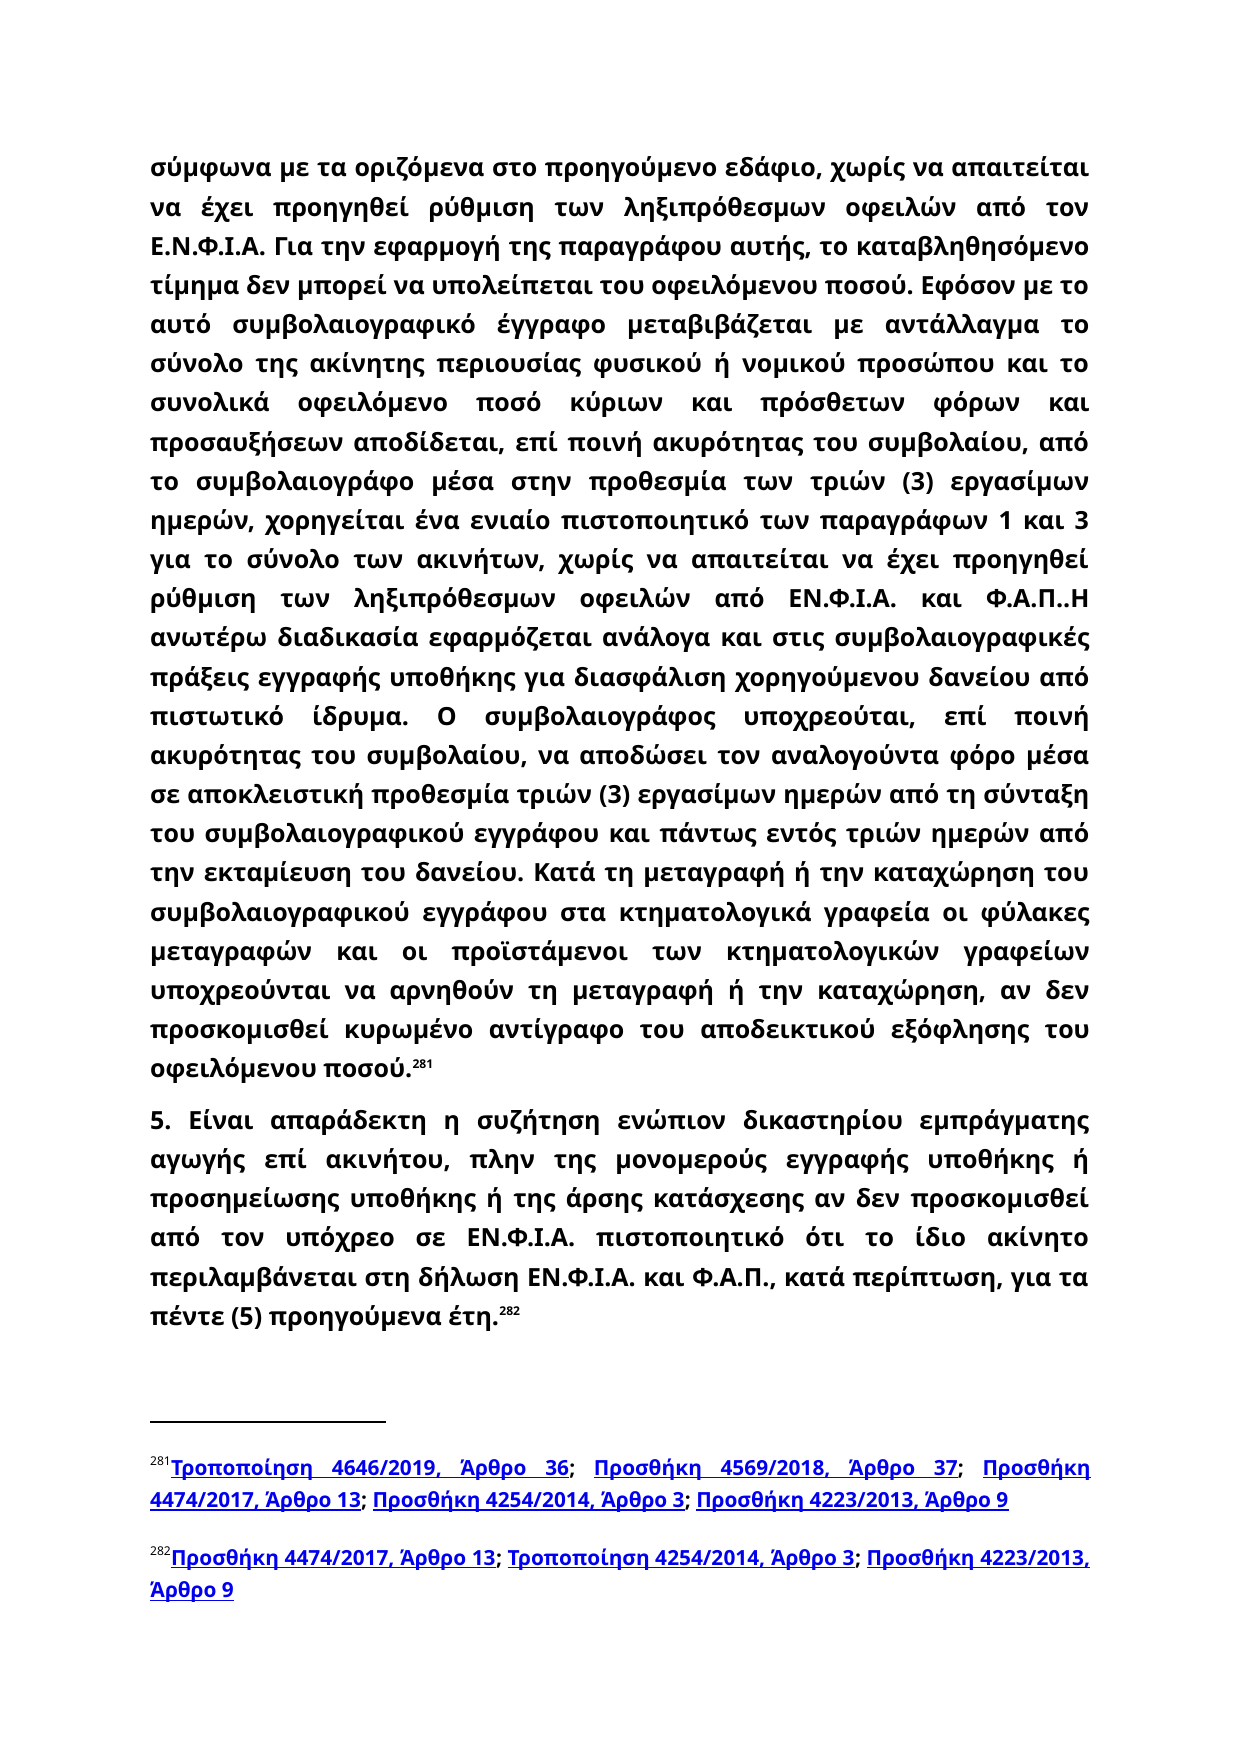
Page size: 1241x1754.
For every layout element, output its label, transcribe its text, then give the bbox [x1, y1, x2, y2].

text Προσθήκη 4474/2017, Άρθρο 13; Τροποποίηση 4254/2014, Άρθρο 3; Προσθήκη 4223/2013, Άρθρο 9 [150, 1543, 1090, 1604]
text 5. Είναι απαράδεκτη η συζήτηση ενώπιον δικαστηρίου εμπράγματης αγωγής επί ακινήτου, πλην της μονομερούς εγγραφής υποθήκης ή προσημείωσης υποθήκης ή της άρσης κατάσχεσης αν δεν προσκομισθεί από τον υπόχρεο σε ΕΝ.Φ.Ι.Α. πιστοποιητικό ότι το ίδιο ακίνητο περιλαμβάνεται στη δήλωση ΕΝ.Φ.Ι.Α. και Φ.Α.Π., κατά περίπτωση, για τα πέντε (5) προηγούμενα έτη. [150, 1102, 1090, 1332]
text Τροποποίηση 4646/2019, Άρθρο 36; Προσθήκη 4569/2018, Άρθρο 37; Προσθήκη 4474/2017, Άρθρο 13; Προσθήκη 4254/2014, Άρθρο 3; Προσθήκη 4223/2013, Άρθρο 9 [150, 1453, 1090, 1514]
text σύμφωνα με τα οριζόμενα στο προηγούμενο εδάφιο, χωρίς να απαιτείται να έχει προηγηθεί ρύθμιση των ληξιπρόθεσμων οφειλών από τον Ε.Ν.Φ.Ι.Α. Για την εφαρμογή της παραγράφου αυτής, το καταβληθησόμενο τίμημα δεν μπορεί να υπολείπεται του οφειλόμενου ποσού. Εφόσον με το αυτό συμβολαιογραφικό έγγραφο μεταβιβάζεται με αντάλλαγμα το σύνολο της ακίνητης περιουσίας φυσικού ή νομικού προσώπου και το συνολικά οφειλόμενο ποσό κύριων και πρόσθετων φόρων και προσαυξήσεων αποδίδεται, επί ποινή ακυρότητας του συμβολαίου, από το συμβολαιογράφο μέσα στην προθεσμία των τριών (3) εργασίμων ημερών, χορηγείται ένα ενιαίο πιστοποιητικό των παραγράφων 1 και 3 για το σύνολο των ακινήτων, χωρίς να απαιτείται να έχει προηγηθεί ρύθμιση των ληξιπρόθεσμων οφειλών από ΕΝ.Φ.Ι.Α. και Φ.Α.Π..Η ανωτέρω διαδικασία εφαρμόζεται ανάλογα και στις συμβολαιογραφικές πράξεις εγγραφής υποθήκης για διασφάλιση χορηγούμενου δανείου από πιστωτικό ίδρυμα. Ο συμβολαιογράφος υποχρεούται, επί ποινή ακυρότητας του συμβολαίου, να αποδώσει τον αναλογούντα φόρο μέσα σε αποκλειστική προθεσμία τριών (3) εργασίμων ημερών από τη σύνταξη του συμβολαιογραφικού εγγράφου και πάντως εντός τριών ημερών από την εκταμίευση του δανείου. Κατά τη μεταγραφή ή την καταχώρηση του συμβολαιογραφικού εγγράφου στα κτηματολογικά γραφεία οι φύλακες μεταγραφών και οι προϊστάμενοι των κτηματολογικών γραφείων υποχρεούνται να αρνηθούν τη μεταγραφή ή την καταχώρηση, αν δεν προσκομισθεί κυρωμένο αντίγραφο του αποδεικτικού εξόφλησης του οφειλόμενου ποσού. [150, 150, 1090, 1085]
